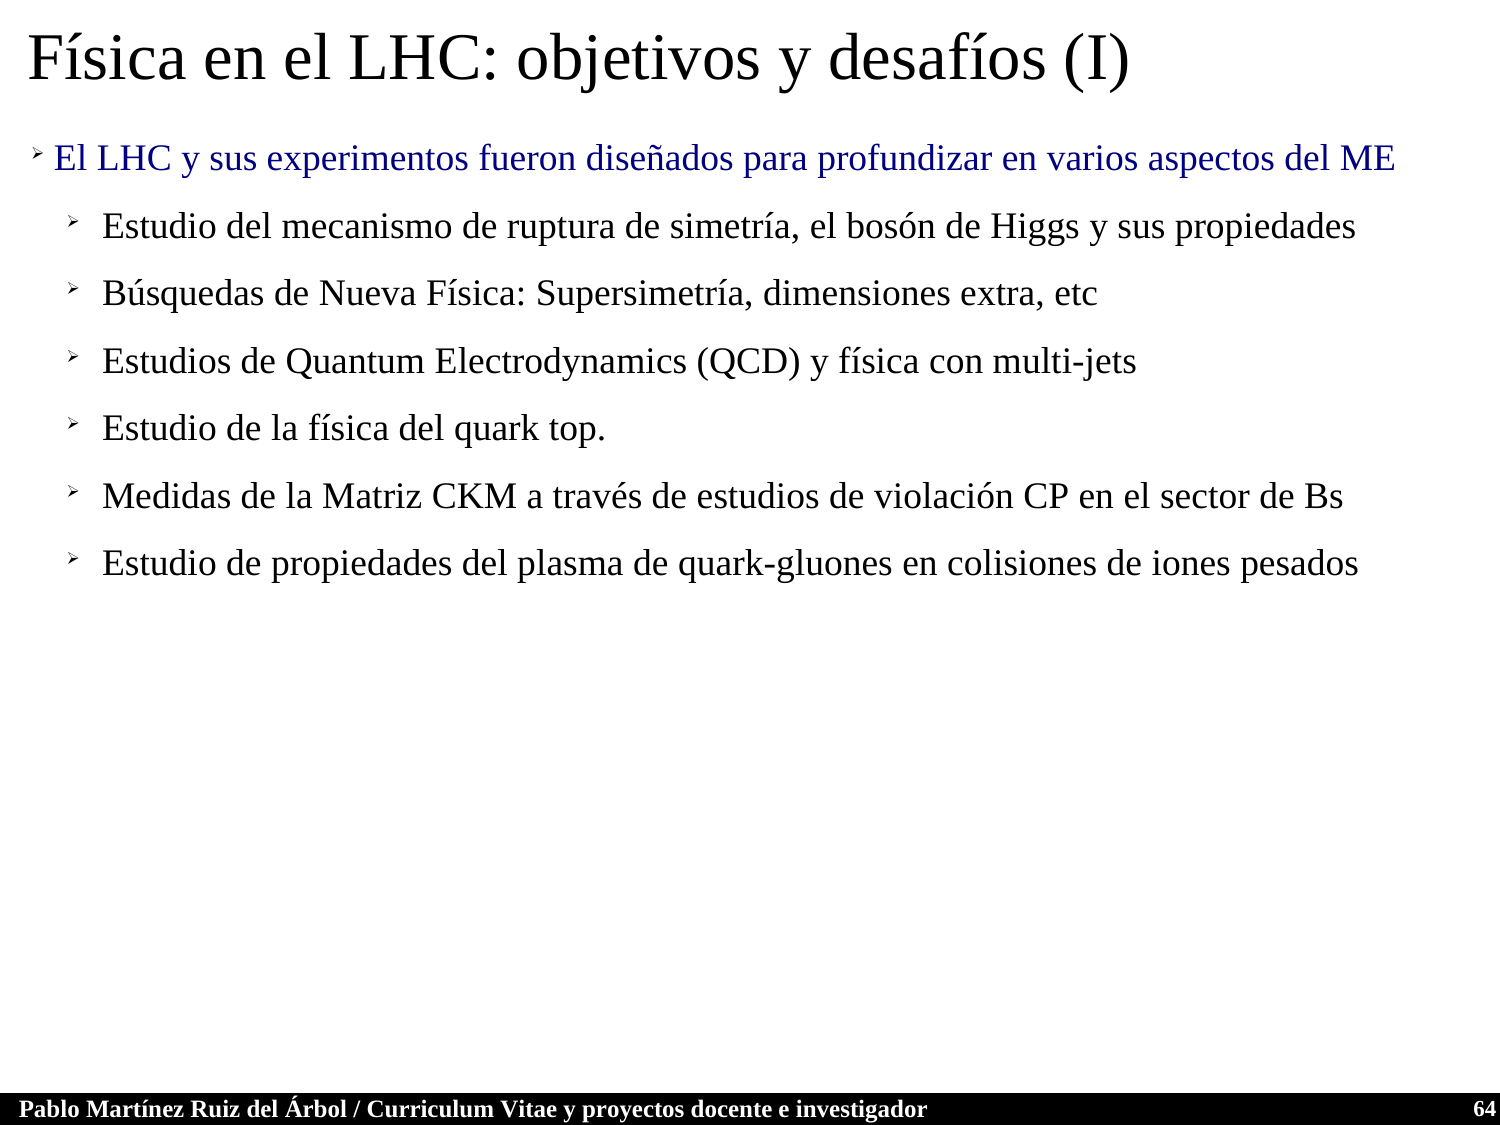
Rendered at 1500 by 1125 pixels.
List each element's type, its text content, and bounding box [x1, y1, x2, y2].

text_box Física en el LHC: objetivos y desafíos (I) [4, 3, 1156, 111]
text_box El LHC y sus experimentos fueron diseñados para profundizar en varios aspectos del ME Estudio del mecanismo de ruptura de simetría, el bosón de Higgs y sus propiedades Búsquedas de Nueva Física: Supersimetría, dimensiones extra, etc Estudios de Quantum Electrodynamics (QCD) y física con multi-jets Estudio de la física del quark top. Medidas de la Matriz CKM a través de estudios de violación CP en el sector de Bs Estudio de propiedades del plasma de quark-gluones en colisiones de iones pesados [11, 98, 1500, 279]
